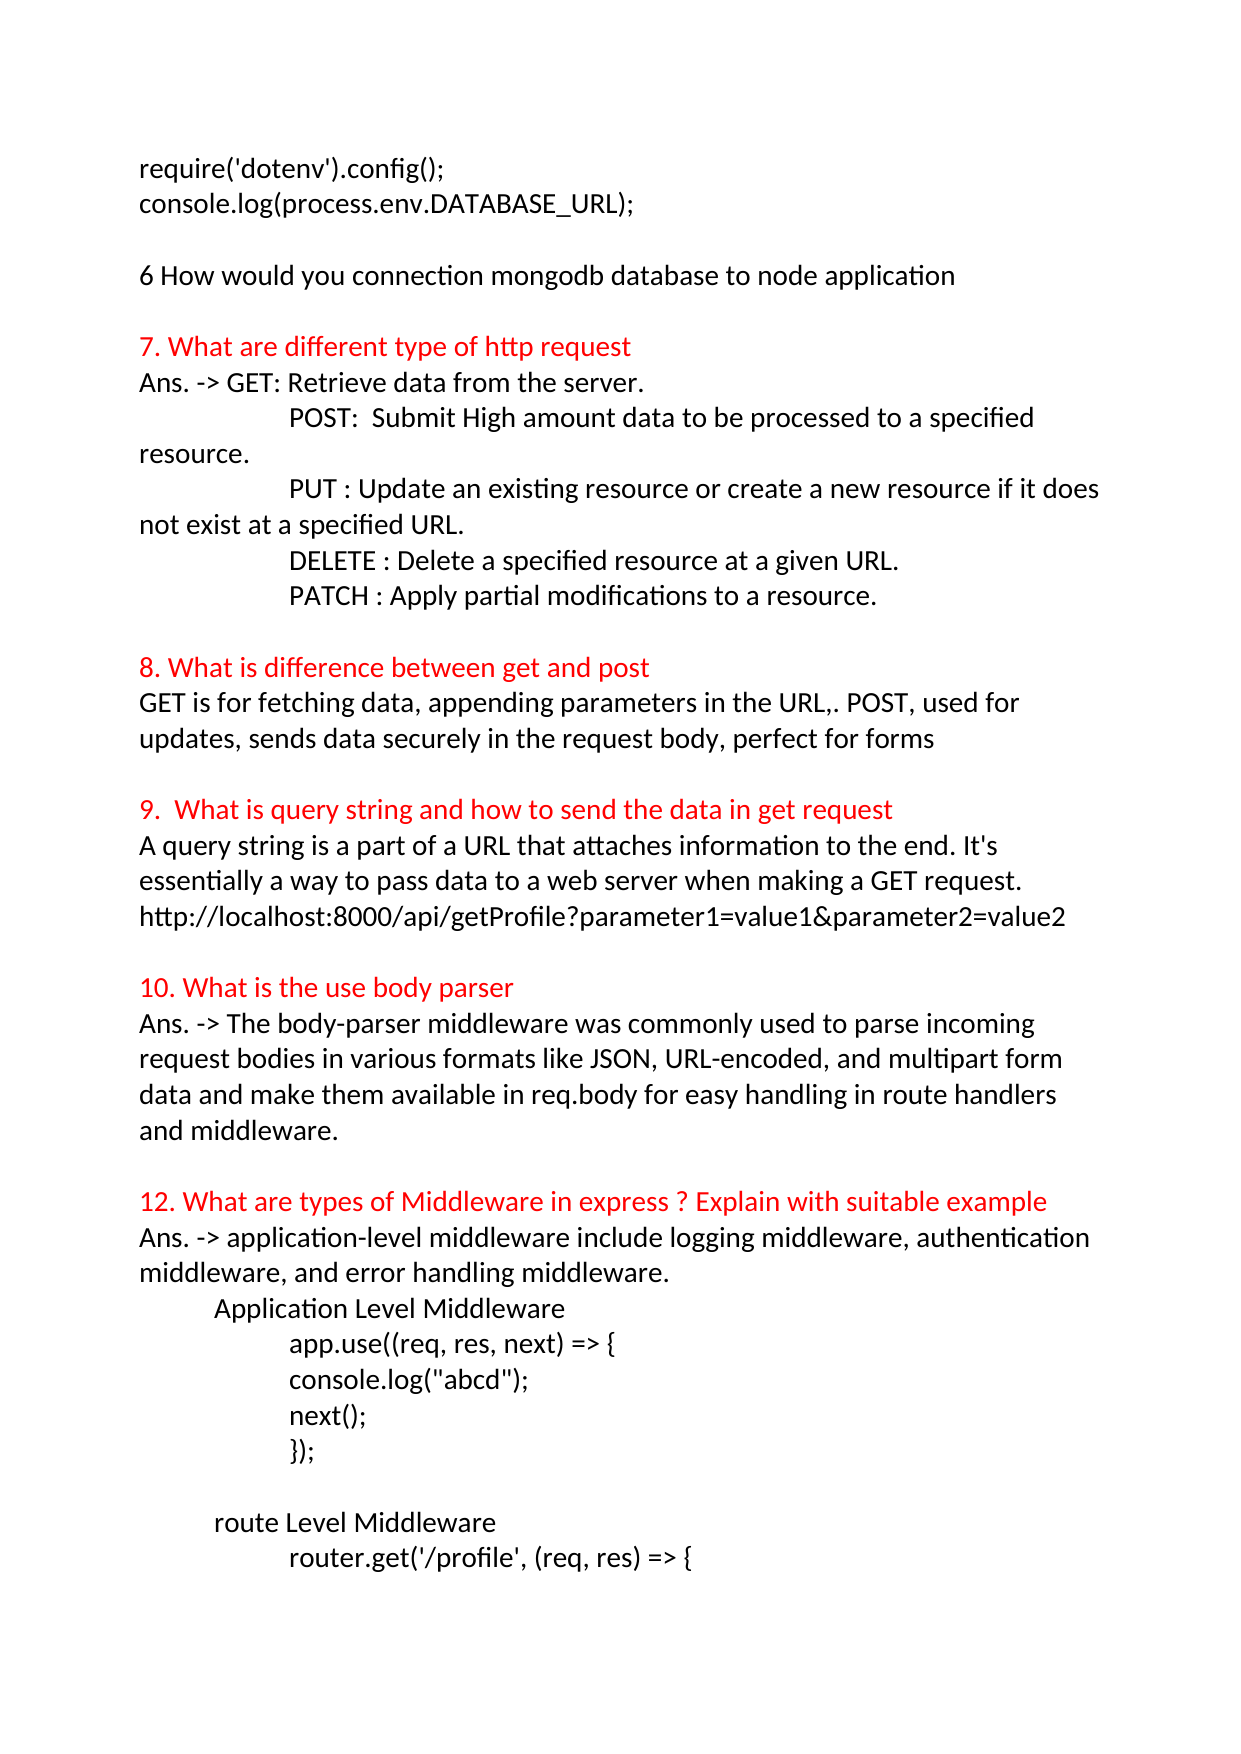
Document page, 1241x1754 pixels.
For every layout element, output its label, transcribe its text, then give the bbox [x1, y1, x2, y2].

text GET is for fetching data, appending parameters in the URL,. POST, used for updates, sends data securely in the request body, perfect for forms [139, 684, 1101, 756]
text console.log(process.env.DATABASE_URL); [139, 186, 1101, 221]
text Ans. -> The body-parser middleware was commonly used to parse incoming request bodies in various formats like JSON, URL-encoded, and multipart form data and make them available in req.body for easy handling in route handlers and middleware. [139, 1005, 1101, 1147]
text Ans. -> application-level middleware include logging middleware, authentication middleware, and error handling middleware. [139, 1219, 1101, 1290]
text require('dotenv').config(); [139, 150, 1101, 186]
text Ans. -> GET: Retrieve data from the server. [139, 364, 1101, 399]
text next(); [139, 1397, 1101, 1432]
text app.use((req, res, next) => { [139, 1326, 1101, 1361]
text Application Level Middleware [139, 1290, 1101, 1326]
text 10. What is the use body parser [139, 969, 1101, 1005]
text console.log("abcd"); [139, 1361, 1101, 1397]
text router.get('/profile', (req, res) => { [139, 1539, 1101, 1575]
text PATCH : Apply partial modifications to a resource. [139, 577, 1101, 613]
text }); [139, 1432, 1101, 1468]
text route Level Middleware [139, 1504, 1101, 1539]
text POST: Submit High amount data to be processed to a specified resource. [139, 399, 1101, 471]
text 12. What are types of Middleware in express ? Explain with suitable example [139, 1183, 1101, 1219]
text PUT : Update an existing resource or create a new resource if it does not exist at a specified URL. [139, 471, 1101, 542]
text A query string is a part of a URL that attaches information to the end. It's essentially a way to pass data to a web server when making a GET request. [139, 827, 1101, 898]
text 9. What is query string and how to send the data in get request [139, 791, 1101, 827]
text DELETE : Delete a specified resource at a given URL. [139, 542, 1101, 577]
text 6 How would you connection mongodb database to node application [139, 257, 1101, 292]
text 7. What are different type of http request [139, 328, 1101, 364]
text http://localhost:8000/api/getProfile?parameter1=value1&parameter2=value2 [139, 898, 1101, 934]
text 8. What is difference between get and post [139, 649, 1101, 684]
